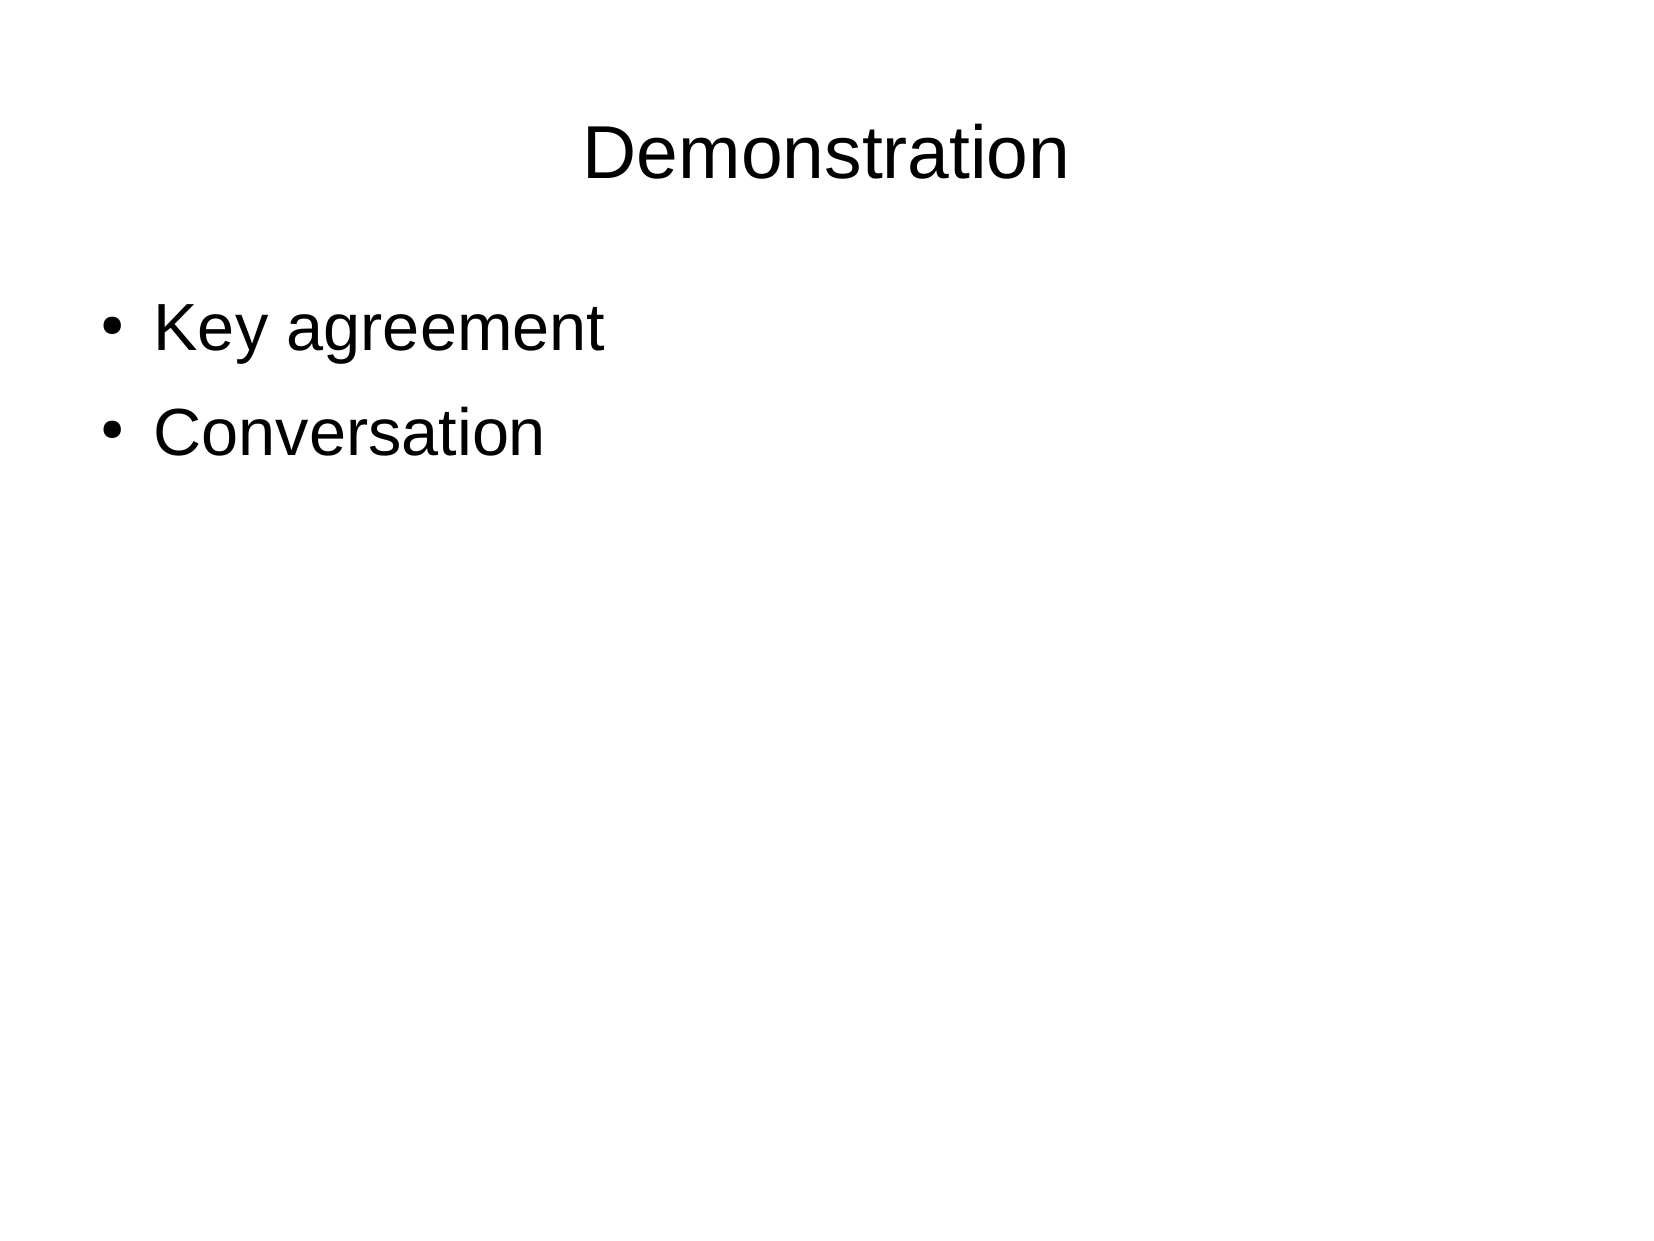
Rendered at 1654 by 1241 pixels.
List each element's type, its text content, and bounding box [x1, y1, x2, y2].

list Key agreement Conversation [82, 290, 1571, 1010]
title Demonstration [82, 49, 1571, 257]
